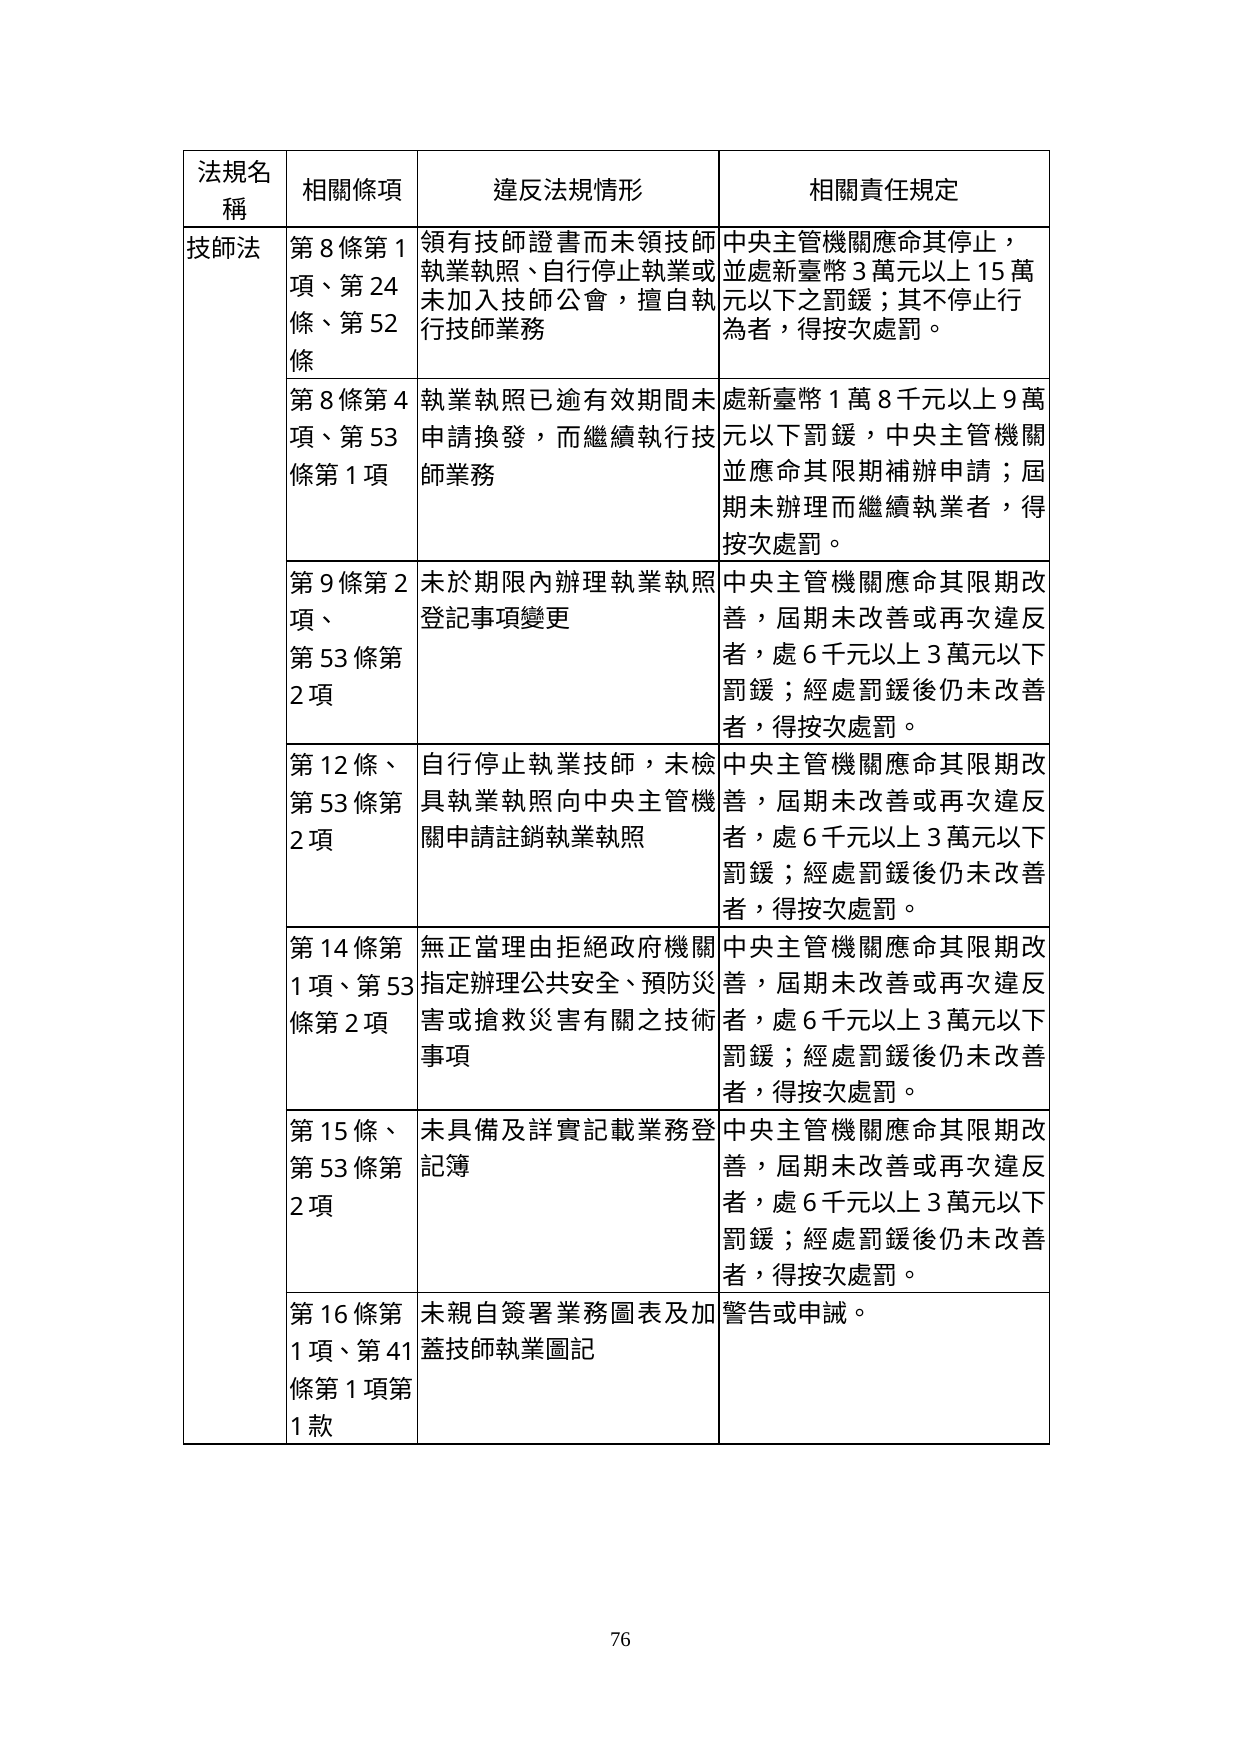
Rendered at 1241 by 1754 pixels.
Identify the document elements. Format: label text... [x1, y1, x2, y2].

table_header 違反法規情形 [418, 151, 718, 226]
table_cell 第14條第1項、第53條第2項 [287, 928, 417, 1109]
table_cell 第8條第1項、第24條、第52條 [287, 228, 417, 378]
table_cell 自行停止執業技師，未檢具執業執照向中央主管機關申請註銷執業執照 [418, 745, 718, 926]
table_cell 處新臺幣1萬8千元以上9萬元以下罰鍰，中央主管機關並應命其限期補辦申請；屆期未辦理而繼續執業者，得按次處罰。 [720, 379, 1049, 560]
table_cell 領有技師證書而未領技師執業執照、自行停止執業或未加入技師公會，擅自執行技師業務 [418, 228, 718, 378]
table_cell 第16條第1項、第41條第1項第1款 [287, 1293, 417, 1443]
table_cell 第9條第2項、 第53條第2項 [287, 562, 417, 743]
table_cell 執業執照已逾有效期間未申請換發，而繼續執行技師業務 [418, 379, 718, 560]
table_cell 第15條、 第53條第2項 [287, 1111, 417, 1292]
table_cell 未具備及詳實記載業務登記簿 [418, 1111, 718, 1292]
table_header 法規名稱 [184, 151, 286, 226]
table_cell 未親自簽署業務圖表及加蓋技師執業圖記 [418, 1293, 718, 1443]
table_cell 技師法 [184, 228, 286, 1443]
table_cell 第8條第4項、第53條第1項 [287, 379, 417, 560]
table_cell 警告或申誡。 [720, 1293, 1049, 1443]
table_cell 未於期限內辦理執業執照登記事項變更 [418, 562, 718, 743]
table_cell 第12條、 第53條第2項 [287, 745, 417, 926]
table_cell 中央主管機關應命其限期改善，屆期未改善或再次違反者，處6千元以上3萬元以下罰鍰；經處罰鍰後仍未改善者，得按次處罰。 [720, 745, 1049, 926]
table_cell 中央主管機關應命其限期改善，屆期未改善或再次違反者，處6千元以上3萬元以下罰鍰；經處罰鍰後仍未改善者，得按次處罰。 [720, 928, 1049, 1109]
table_header 相關責任規定 [720, 151, 1049, 226]
table_cell 無正當理由拒絕政府機關指定辦理公共安全、預防災害或搶救災害有關之技術事項 [418, 928, 718, 1109]
table_cell 中央主管機關應命其限期改善，屆期未改善或再次違反者，處6千元以上3萬元以下罰鍰；經處罰鍰後仍未改善者，得按次處罰。 [720, 1111, 1049, 1292]
table_header 相關條項 [287, 151, 417, 226]
table_cell 中央主管機關應命其停止，並處新臺幣3萬元以上15萬元以下之罰鍰；其不停止行為者，得按次處罰。 [720, 228, 1049, 378]
table_cell 中央主管機關應命其限期改善，屆期未改善或再次違反者，處6千元以上3萬元以下罰鍰；經處罰鍰後仍未改善者，得按次處罰。 [720, 562, 1049, 743]
